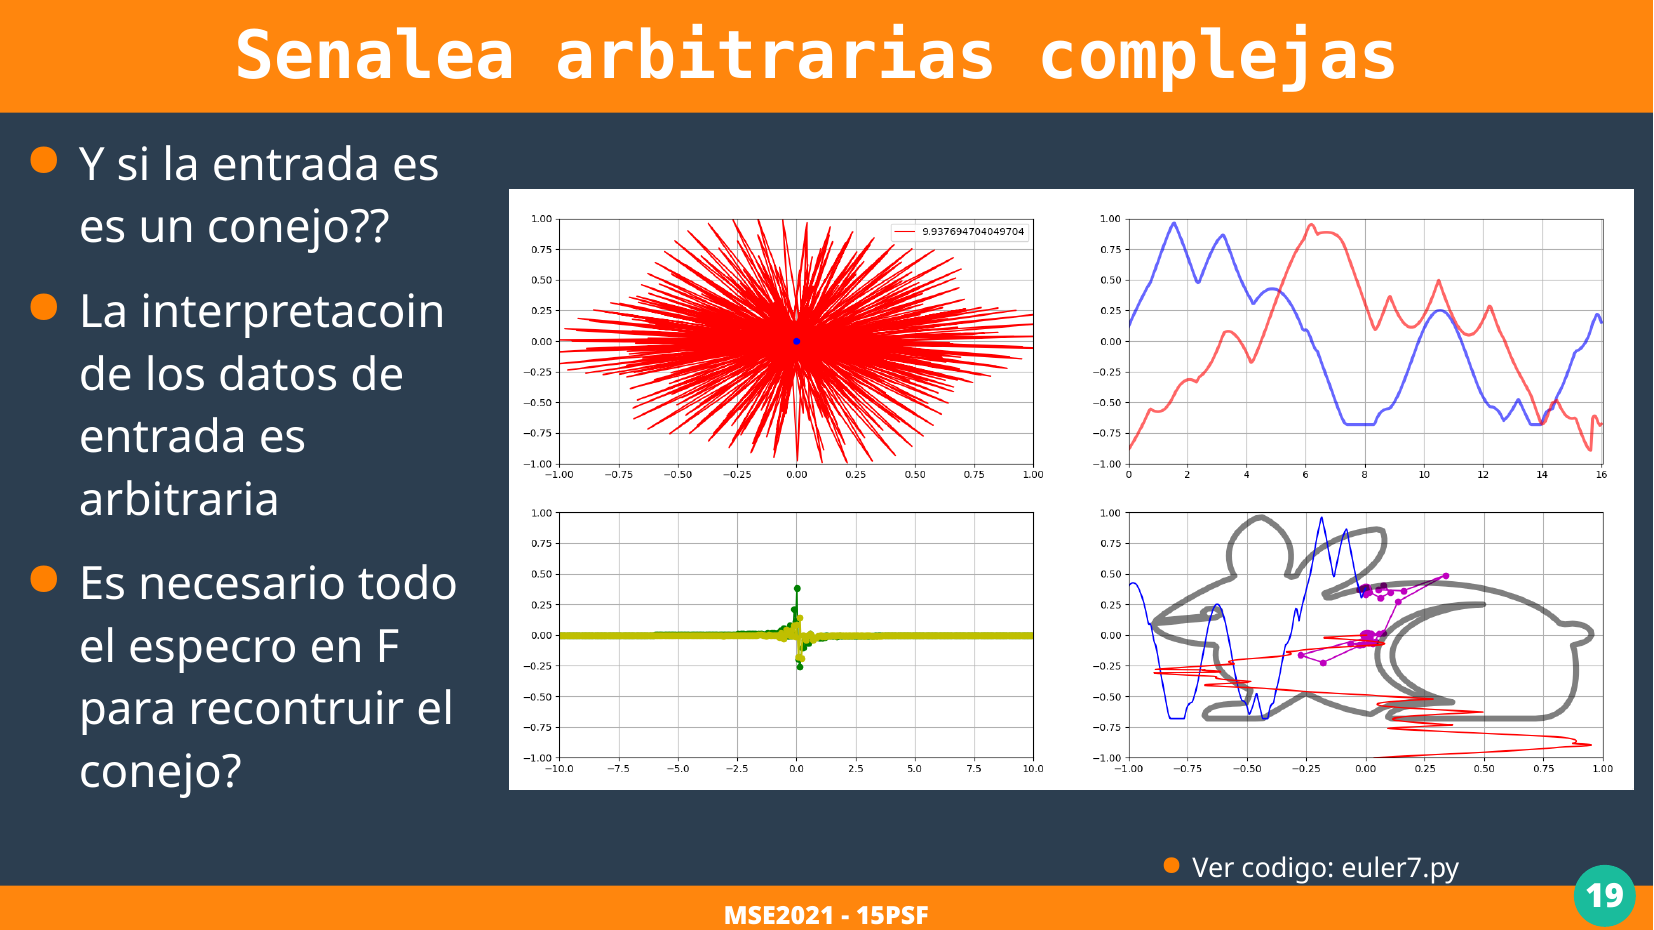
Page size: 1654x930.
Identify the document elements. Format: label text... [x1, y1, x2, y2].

picture [509, 189, 1634, 790]
list Ver codigo: euler7.py [1150, 848, 1607, 887]
title Senalea arbitrarias complejas [234, 16, 1462, 113]
list Y si la entrada es es un conejo?? La interpretacoin de los datos de entrada es arbitraria Es necesario todo el especro en F para recontruir el conejo? [7, 131, 496, 863]
